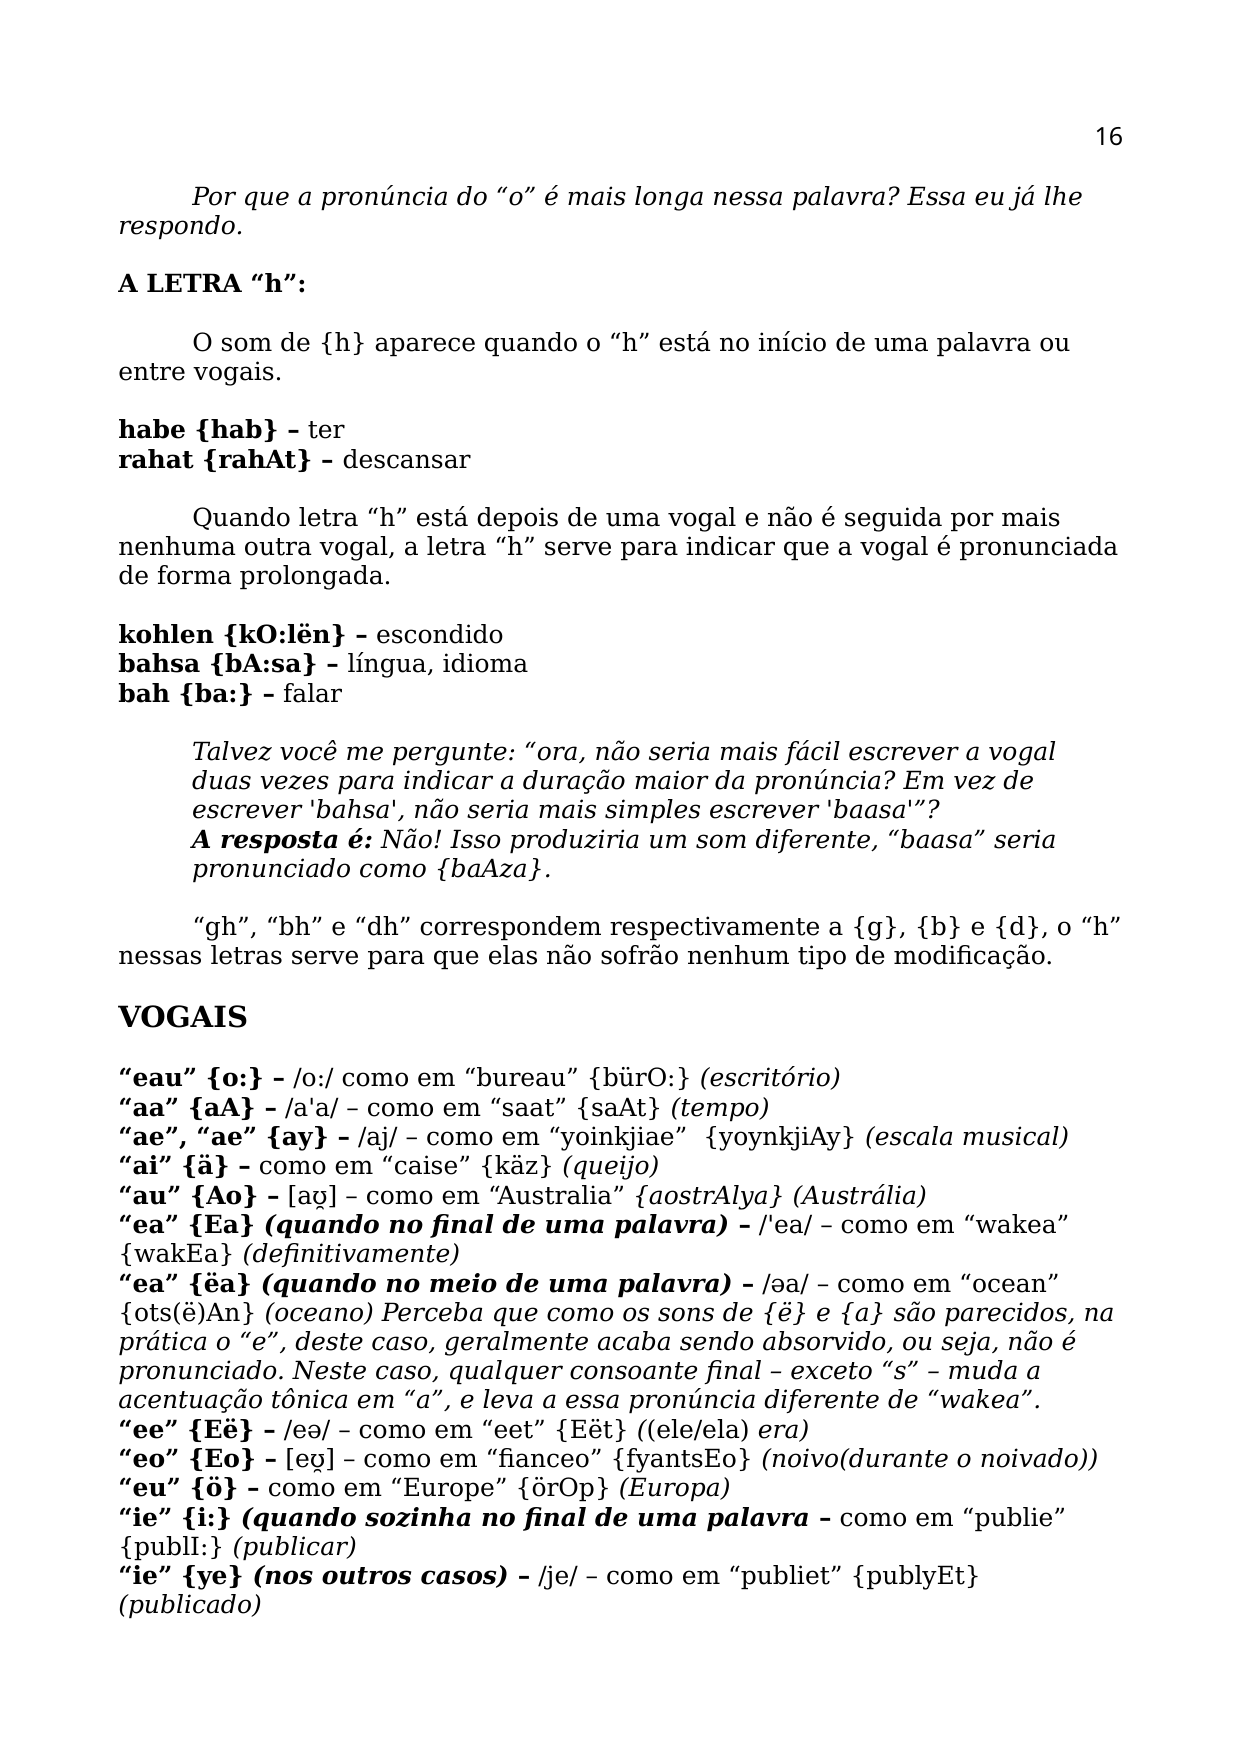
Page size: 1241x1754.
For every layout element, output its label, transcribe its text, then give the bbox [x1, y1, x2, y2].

text “ea” {ëa} (quando no meio de uma palavra) – /əa/ – como em “ocean” {ots(ë)An} (oceano) Perceba que como os sons de {ë} e {a} são parecidos, na prática o “e”, deste caso, geralmente acaba sendo absorvido, ou seja, não é pronunciado. Neste caso, qualquer consoante final – exceto “s” – muda a acentuação tônica em “a”, e leva a essa pronúncia diferente de “wakea”. [118, 1269, 1123, 1415]
text “eo” {Eo} – [eʊ̯] – como em “fianceo” {fyantsEo} (noivo(durante o noivado)) [118, 1444, 1123, 1473]
text Quando letra “h” está depois de uma vogal e não é seguida por mais nenhuma outra vogal, a letra “h” serve para indicar que a vogal é pronunciada de forma prolongada. [118, 503, 1123, 591]
text “ae”, “ae” {ay} – /aj/ – como em “yoinkjiae” {yoynkjiAy} (escala musical) [118, 1122, 1123, 1151]
text Talvez você me pergunte: “ora, não seria mais fácil escrever a vogal duas vezes para indicar a duração maior da pronúncia? Em vez de escrever 'bahsa', não seria mais simples escrever 'baasa'”? [192, 737, 1123, 824]
text rahat {rahAt} – descansar [118, 444, 1123, 474]
text bah {ba:} – falar [118, 678, 1123, 708]
text “ie” {ye} (nos outros casos) – /je/ – como em “publiet” {publyEt} (publicado) [118, 1561, 1123, 1620]
text “aa” {aA} – /a'a/ – como em “saat” {saAt} (tempo) [118, 1093, 1123, 1122]
text bahsa {bA:sa} – língua, idioma [118, 649, 1123, 678]
text “ee” {Eë} – /eə/ – como em “eet” {Eët} ((ele/ela) era) [118, 1415, 1123, 1444]
text kohlen {kO:lën} – escondido [118, 620, 1123, 649]
subtitle A LETRA “h”: [118, 269, 1123, 298]
text habe {hab} – ter [118, 415, 1123, 444]
text “ie” {i:} (quando sozinha no final de uma palavra – como em “publie” {publI:} (publicar) [118, 1503, 1123, 1561]
text “ai” {ä} – como em “caise” {käz} (queijo) [118, 1151, 1123, 1181]
text Por que a pronúncia do “o” é mais longa nessa palavra? Essa eu já lhe respondo. [118, 182, 1123, 240]
text “eu” {ö} – como em “Europe” {örOp} (Europa) [118, 1473, 1123, 1503]
text “au” {Ao} – [aʊ̯] – como em “Australia” {aostrAlya} (Austrália) [118, 1181, 1123, 1210]
text “eau” {o:} – /o:/ como em “bureau” {bürO:} (escritório) [118, 1063, 1123, 1093]
text “gh”, “bh” e “dh” correspondem respectivamente a {g}, {b} e {d}, o “h” nessas letras serve para que elas não sofrão nenhum tipo de modificação. [118, 912, 1123, 971]
subtitle VOGAIS [118, 1000, 1123, 1034]
text A resposta é: Não! Isso produziria um som diferente, “baasa” seria pronunciado como {baAza}. [192, 824, 1123, 883]
text “ea” {Ea} (quando no final de uma palavra) – /'ea/ – como em “wakea” {wakEa} (definitivamente) [118, 1210, 1123, 1269]
text O som de {h} aparece quando o “h” está no início de uma palavra ou entre vogais. [118, 328, 1123, 386]
